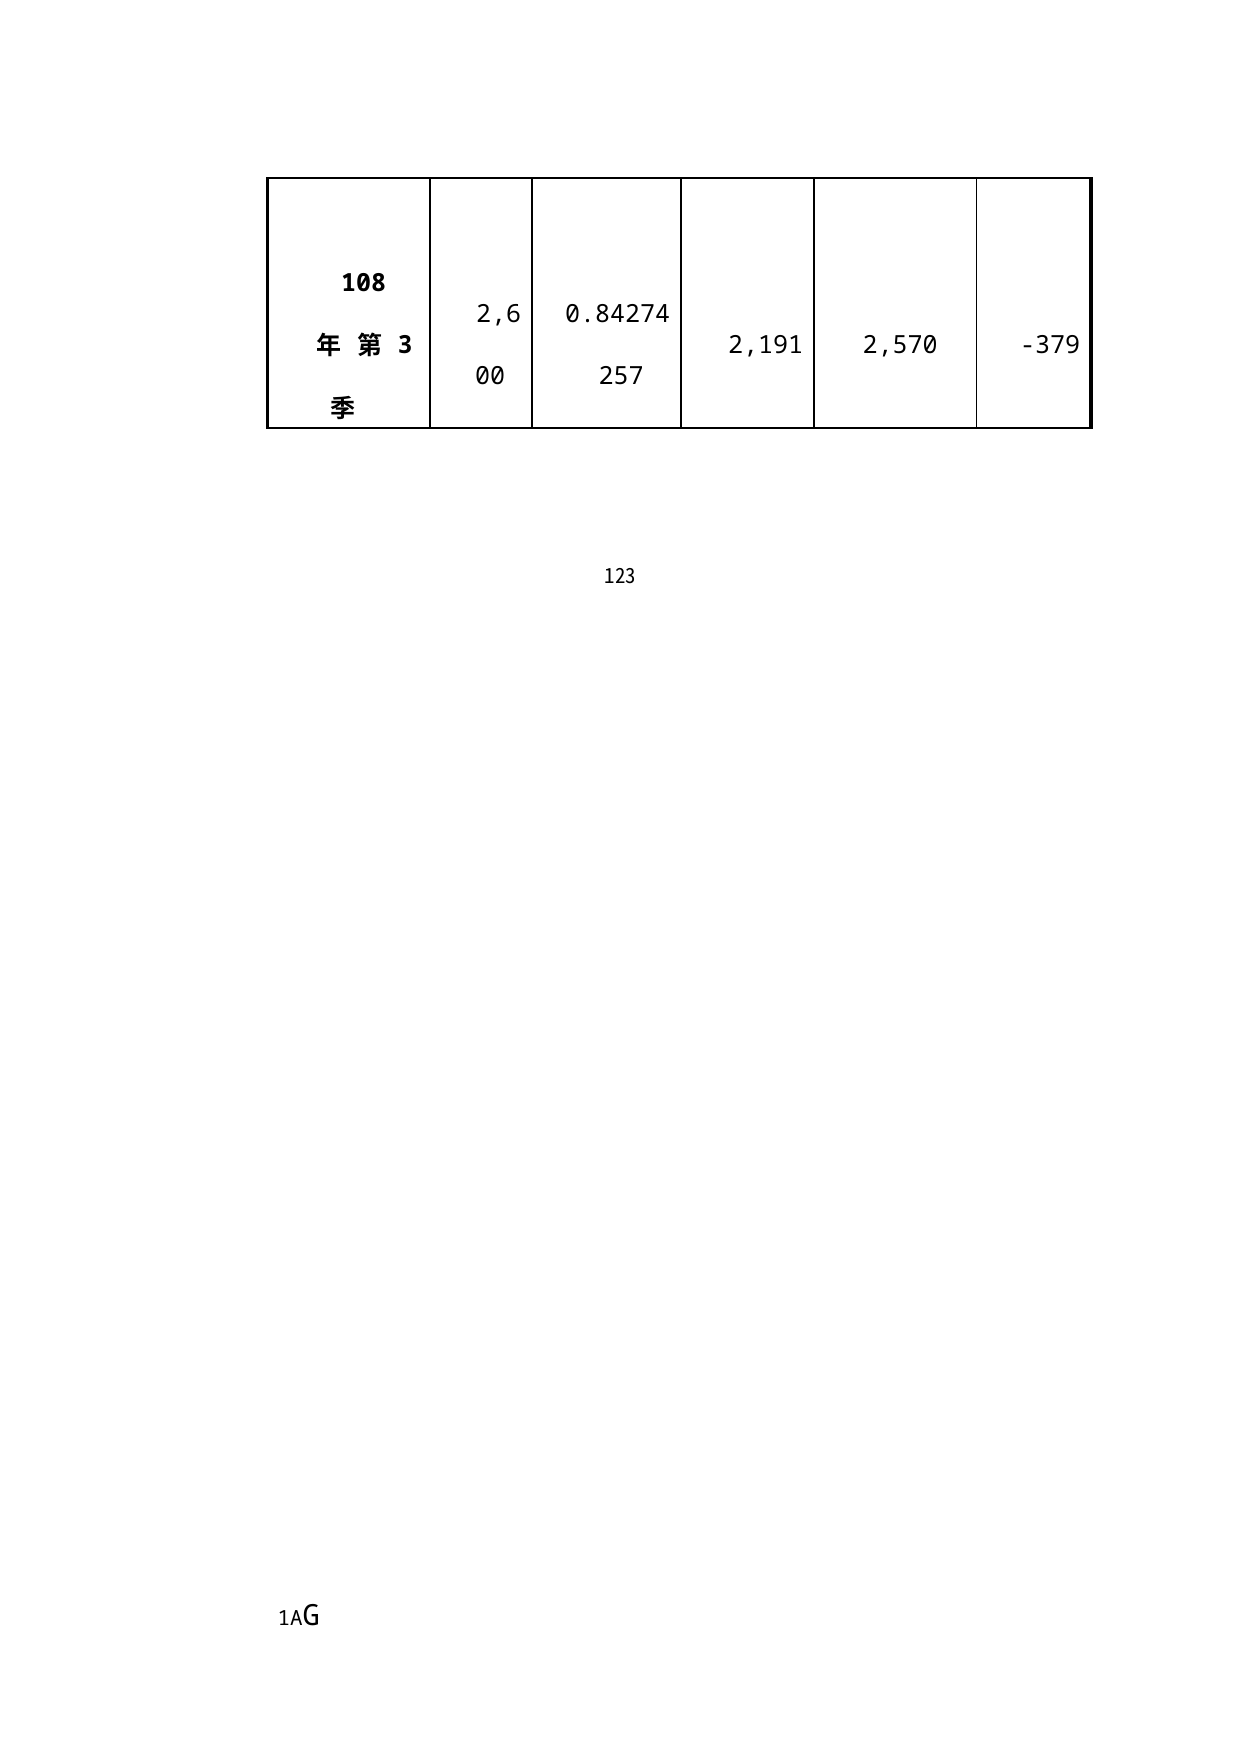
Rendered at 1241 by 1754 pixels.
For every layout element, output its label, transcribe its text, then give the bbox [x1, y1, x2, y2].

table_cell 2,600 [431, 179, 531, 427]
table_cell 2,191 [682, 179, 813, 427]
table_cell 108年第3季 [269, 179, 429, 427]
table_cell 2,570 [815, 179, 976, 427]
table_cell -379 [977, 179, 1089, 427]
table_cell 0.84274257 [533, 179, 680, 427]
